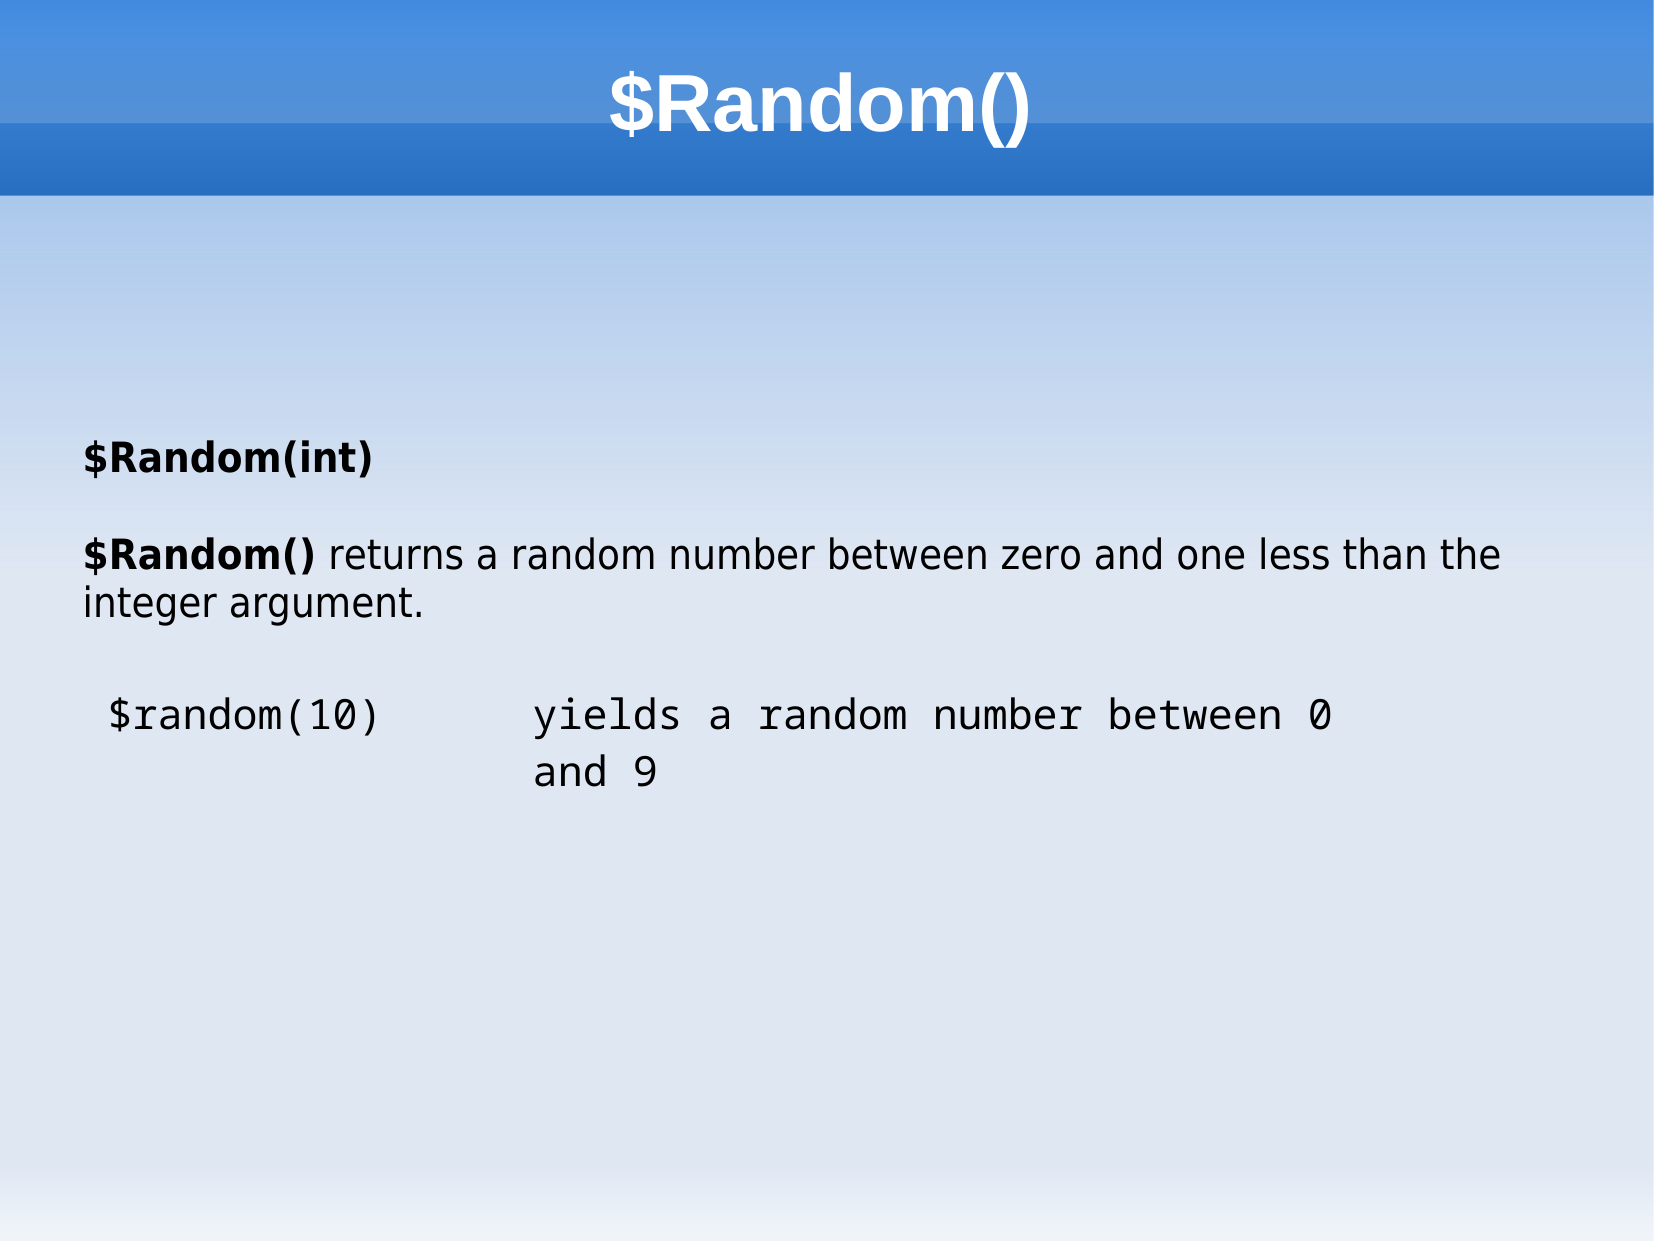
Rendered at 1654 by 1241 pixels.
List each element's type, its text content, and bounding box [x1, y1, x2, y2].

title $Random() [76, 0, 1565, 208]
list $Random(int) $Random() returns a random number between zero and one less than the integer argument. $random(10) yields a random number between 0 and 9 [82, 290, 1571, 1109]
picture [0, 0, 1654, 1241]
